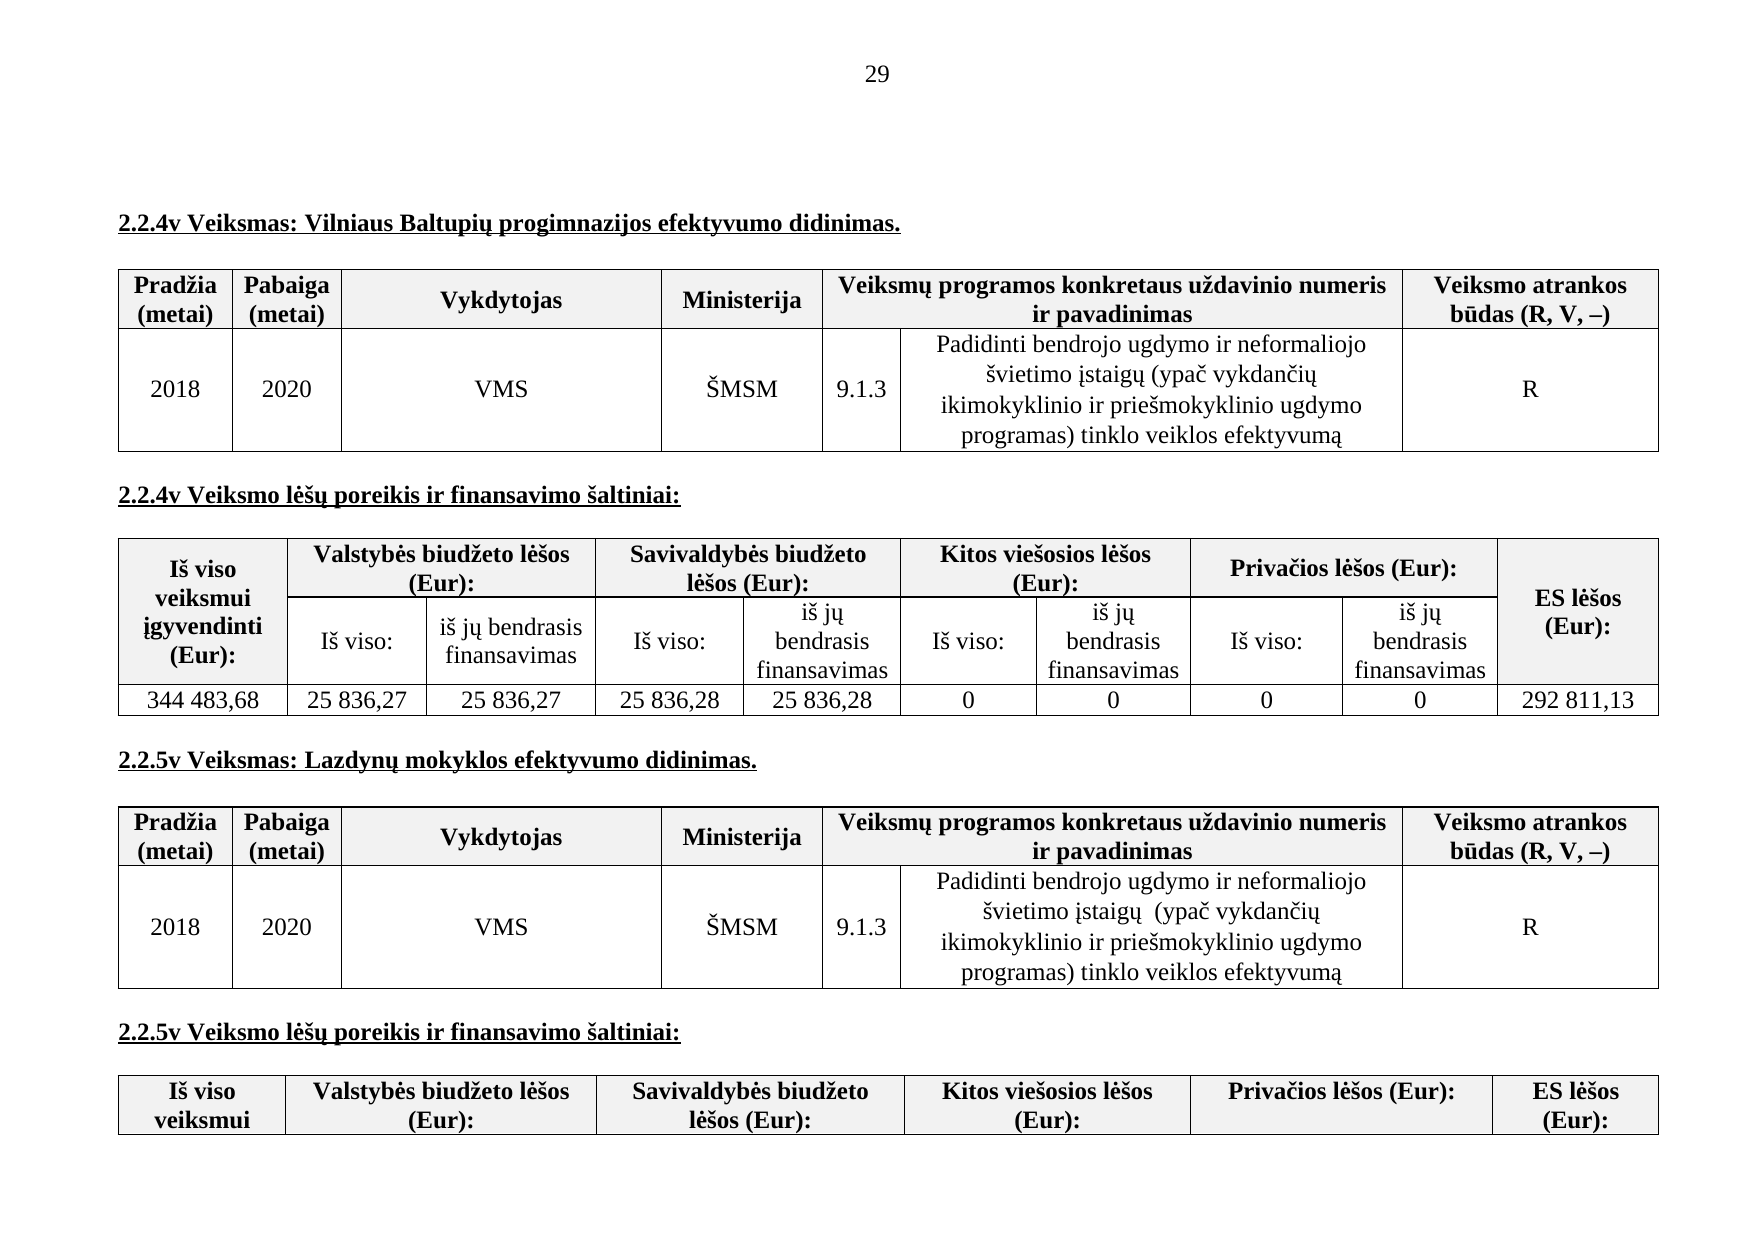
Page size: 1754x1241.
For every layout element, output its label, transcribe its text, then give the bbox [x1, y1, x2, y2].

table_header Ministerija [662, 808, 822, 865]
table_header Privačios lėšos (Eur): [1191, 539, 1497, 596]
table_header Pabaiga (metai) [233, 808, 341, 865]
table_cell iš jų bendrasis finansavimas [427, 598, 595, 684]
table_cell 9.1.3 [823, 329, 900, 451]
table_cell 2020 [233, 329, 341, 451]
table_cell 2018 [119, 329, 232, 451]
table_header Pabaiga (metai) [233, 270, 341, 328]
table_header Savivaldybės biudžeto lėšos (Eur): [597, 1076, 904, 1133]
table_cell Iš viso: [901, 598, 1036, 684]
table_cell ŠMSM [662, 329, 822, 451]
table_header Veiksmo atrankos būdas (R, V, –) [1403, 808, 1658, 865]
table_header Privačios lėšos (Eur): [1191, 1076, 1492, 1133]
table_header Valstybės biudžeto lėšos (Eur): [288, 539, 595, 596]
table_header Veiksmų programos konkretaus uždavinio numeris ir pavadinimas [823, 808, 1402, 865]
table_cell 25 836,27 [288, 685, 426, 715]
table_header Vykdytojas [342, 270, 661, 328]
table_cell VMS [342, 329, 661, 451]
table_cell R [1403, 329, 1658, 451]
table_cell Iš viso: [1191, 598, 1342, 684]
table_cell 9.1.3 [823, 866, 900, 988]
table_cell R [1403, 866, 1658, 988]
text 2.2.5v Veiksmas: Lazdynų mokyklos efektyvumo didinimas. [118, 745, 1636, 774]
table_header Kitos viešosios lėšos (Eur): [901, 539, 1190, 596]
table_cell 0 [1191, 685, 1342, 715]
text 2.2.5v Veiksmo lėšų poreikis ir finansavimo šaltiniai: [118, 1017, 1636, 1046]
table_cell 25 836,27 [427, 685, 595, 715]
table_cell 25 836,28 [744, 685, 900, 715]
table_cell 2020 [233, 866, 341, 988]
table_cell 0 [1037, 685, 1190, 715]
table_cell 25 836,28 [596, 685, 743, 715]
table_cell iš jų bendrasis finansavimas [744, 598, 900, 684]
table_cell 0 [901, 685, 1036, 715]
table_header Vykdytojas [342, 808, 661, 865]
table_header Kitos viešosios lėšos (Eur): [905, 1076, 1190, 1133]
table_header Savivaldybės biudžeto lėšos (Eur): [596, 539, 900, 596]
table_cell 292 811,13 [1498, 685, 1658, 715]
text 2.2.4v Veiksmo lėšų poreikis ir finansavimo šaltiniai: [118, 480, 1636, 509]
table_header Ministerija [662, 270, 822, 328]
table_cell ŠMSM [662, 866, 822, 988]
table_header Iš viso veiksmui [119, 1076, 285, 1133]
text 2.2.4v Veiksmas: Vilniaus Baltupių progimnazijos efektyvumo didinimas. [118, 208, 1636, 237]
table_header Pradžia (metai) [119, 270, 232, 328]
table_cell VMS [342, 866, 661, 988]
table_cell Iš viso: [288, 598, 426, 684]
table_cell 344 483,68 [119, 685, 287, 715]
table_header Iš viso veiksmui įgyvendinti (Eur): [119, 539, 287, 684]
table_header ES lėšos (Eur): [1493, 1076, 1658, 1133]
table_header Veiksmo atrankos būdas (R, V, –) [1403, 270, 1658, 328]
table_header Pradžia (metai) [119, 808, 232, 865]
table_cell Iš viso: [596, 598, 743, 684]
table_header ES lėšos (Eur): [1498, 539, 1658, 684]
table_cell iš jų bendrasis finansavimas [1037, 598, 1190, 684]
table_cell 0 [1343, 685, 1497, 715]
table_cell Padidinti bendrojo ugdymo ir neformaliojo švietimo įstaigų (ypač vykdančių ikimokyklinio ir priešmokyklinio ugdymo programas) tinklo veiklos efektyvumą [901, 329, 1402, 451]
table_header Veiksmų programos konkretaus uždavinio numeris ir pavadinimas [823, 270, 1402, 328]
table_cell Padidinti bendrojo ugdymo ir neformaliojo švietimo įstaigų (ypač vykdančių ikimokyklinio ir priešmokyklinio ugdymo programas) tinklo veiklos efektyvumą [901, 866, 1402, 988]
table_cell 2018 [119, 866, 232, 988]
table_cell iš jų bendrasis finansavimas [1343, 598, 1497, 684]
table_header Valstybės biudžeto lėšos (Eur): [286, 1076, 596, 1133]
